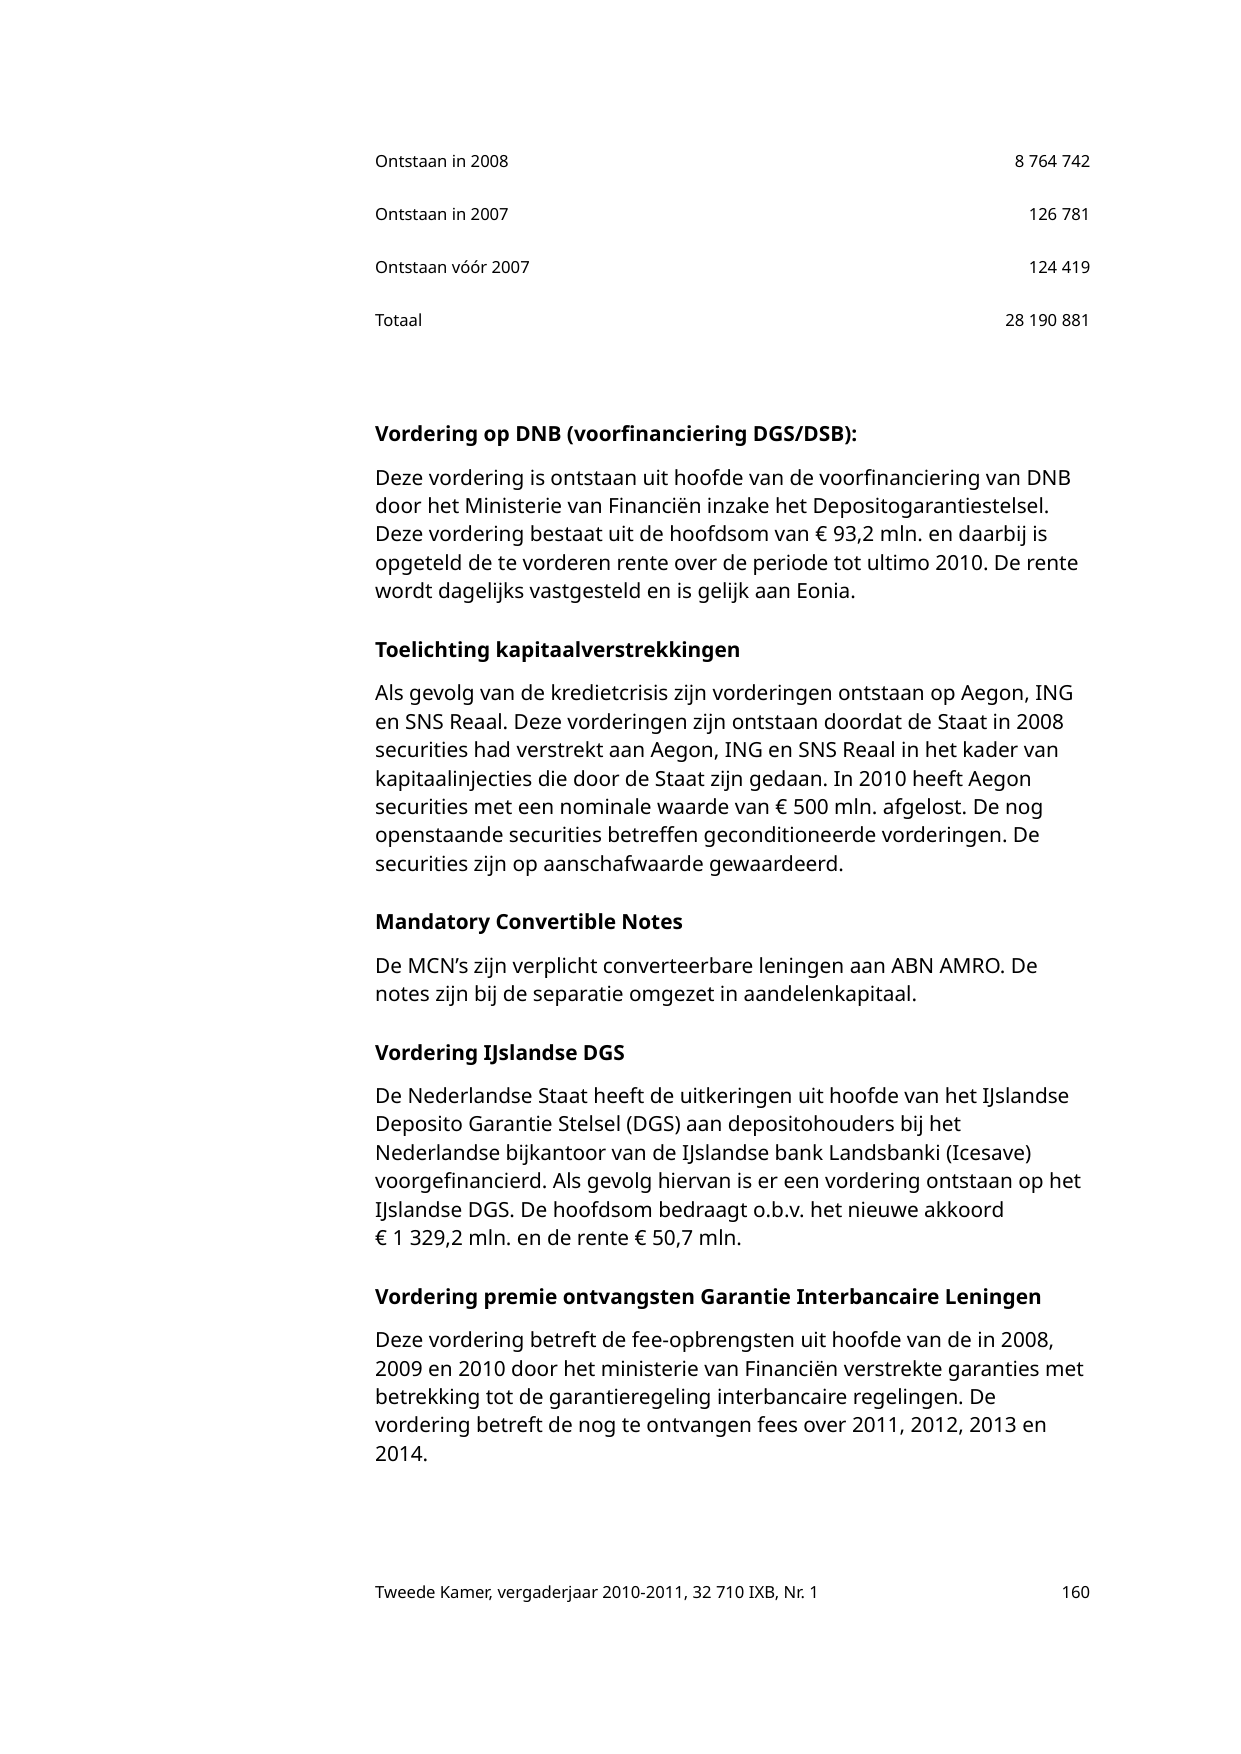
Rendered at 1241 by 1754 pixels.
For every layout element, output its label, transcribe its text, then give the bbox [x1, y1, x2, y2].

table_cell 28 190 881 [883, 308, 1090, 361]
table_cell 8 764 742 [883, 150, 1090, 203]
table_cell Ontstaan vóór 2007 [375, 255, 883, 308]
text Als gevolg van de kredietcrisis zijn vorderingen ontstaan op Aegon, ING en SNS Reaal. Deze vorderingen zijn ontstaan doordat de Staat in 2008 securities had verstrekt aan Aegon, ING en SNS Reaal in het kader van kapitaalinjecties die door de Staat zijn gedaan. In 2010 heeft Aegon securities met een nominale waarde van € 500 mln. afgelost. De nog openstaande securities betreffen geconditioneerde vorderingen. De securities zijn op aanschafwaarde gewaardeerd. [375, 678, 1090, 877]
table_cell Ontstaan in 2008 [375, 150, 883, 203]
text Deze vordering betreft de fee-opbrengsten uit hoofde van de in 2008, 2009 en 2010 door het ministerie van Financiën verstrekte garanties met betrekking tot de garantieregeling interbancaire regelingen. De vordering betreft de nog te ontvangen fees over 2011, 2012, 2013 en 2014. [375, 1325, 1090, 1467]
text Vordering IJslandse DGS [375, 1038, 1090, 1066]
table_cell Totaal [375, 308, 883, 361]
text De MCN’s zijn verplicht converteerbare leningen aan ABN AMRO. De notes zijn bij de separatie omgezet in aandelenkapitaal. [375, 951, 1090, 1008]
text Toelichting kapitaalverstrekkingen [375, 635, 1090, 663]
table_cell Ontstaan in 2007 [375, 203, 883, 255]
table_cell 126 781 [883, 203, 1090, 255]
text Deze vordering is ontstaan uit hoofde van de voorfinanciering van DNB door het Ministerie van Financiën inzake het Depositogarantiestelsel. Deze vordering bestaat uit de hoofdsom van € 93,2 mln. en daarbij is opgeteld de te vorderen rente over de periode tot ultimo 2010. De rente wordt dagelijks vastgesteld en is gelijk aan Eonia. [375, 463, 1090, 605]
text Mandatory Convertible Notes [375, 907, 1090, 936]
text Vordering premie ontvangsten Garantie Interbancaire Leningen [375, 1282, 1090, 1310]
table_cell 124 419 [883, 255, 1090, 308]
text De Nederlandse Staat heeft de uitkeringen uit hoofde van het IJslandse Deposito Garantie Stelsel (DGS) aan depositohouders bij het Nederlandse bijkantoor van de IJslandse bank Landsbanki (Icesave) voorgefinancierd. Als gevolg hiervan is er een vordering ontstaan op het IJslandse DGS. De hoofdsom bedraagt o.b.v. het nieuwe akkoord € 1 329,2 mln. en de rente € 50,7 mln. [375, 1081, 1090, 1252]
text Vordering op DNB (voorfinanciering DGS/DSB): [375, 419, 1090, 448]
